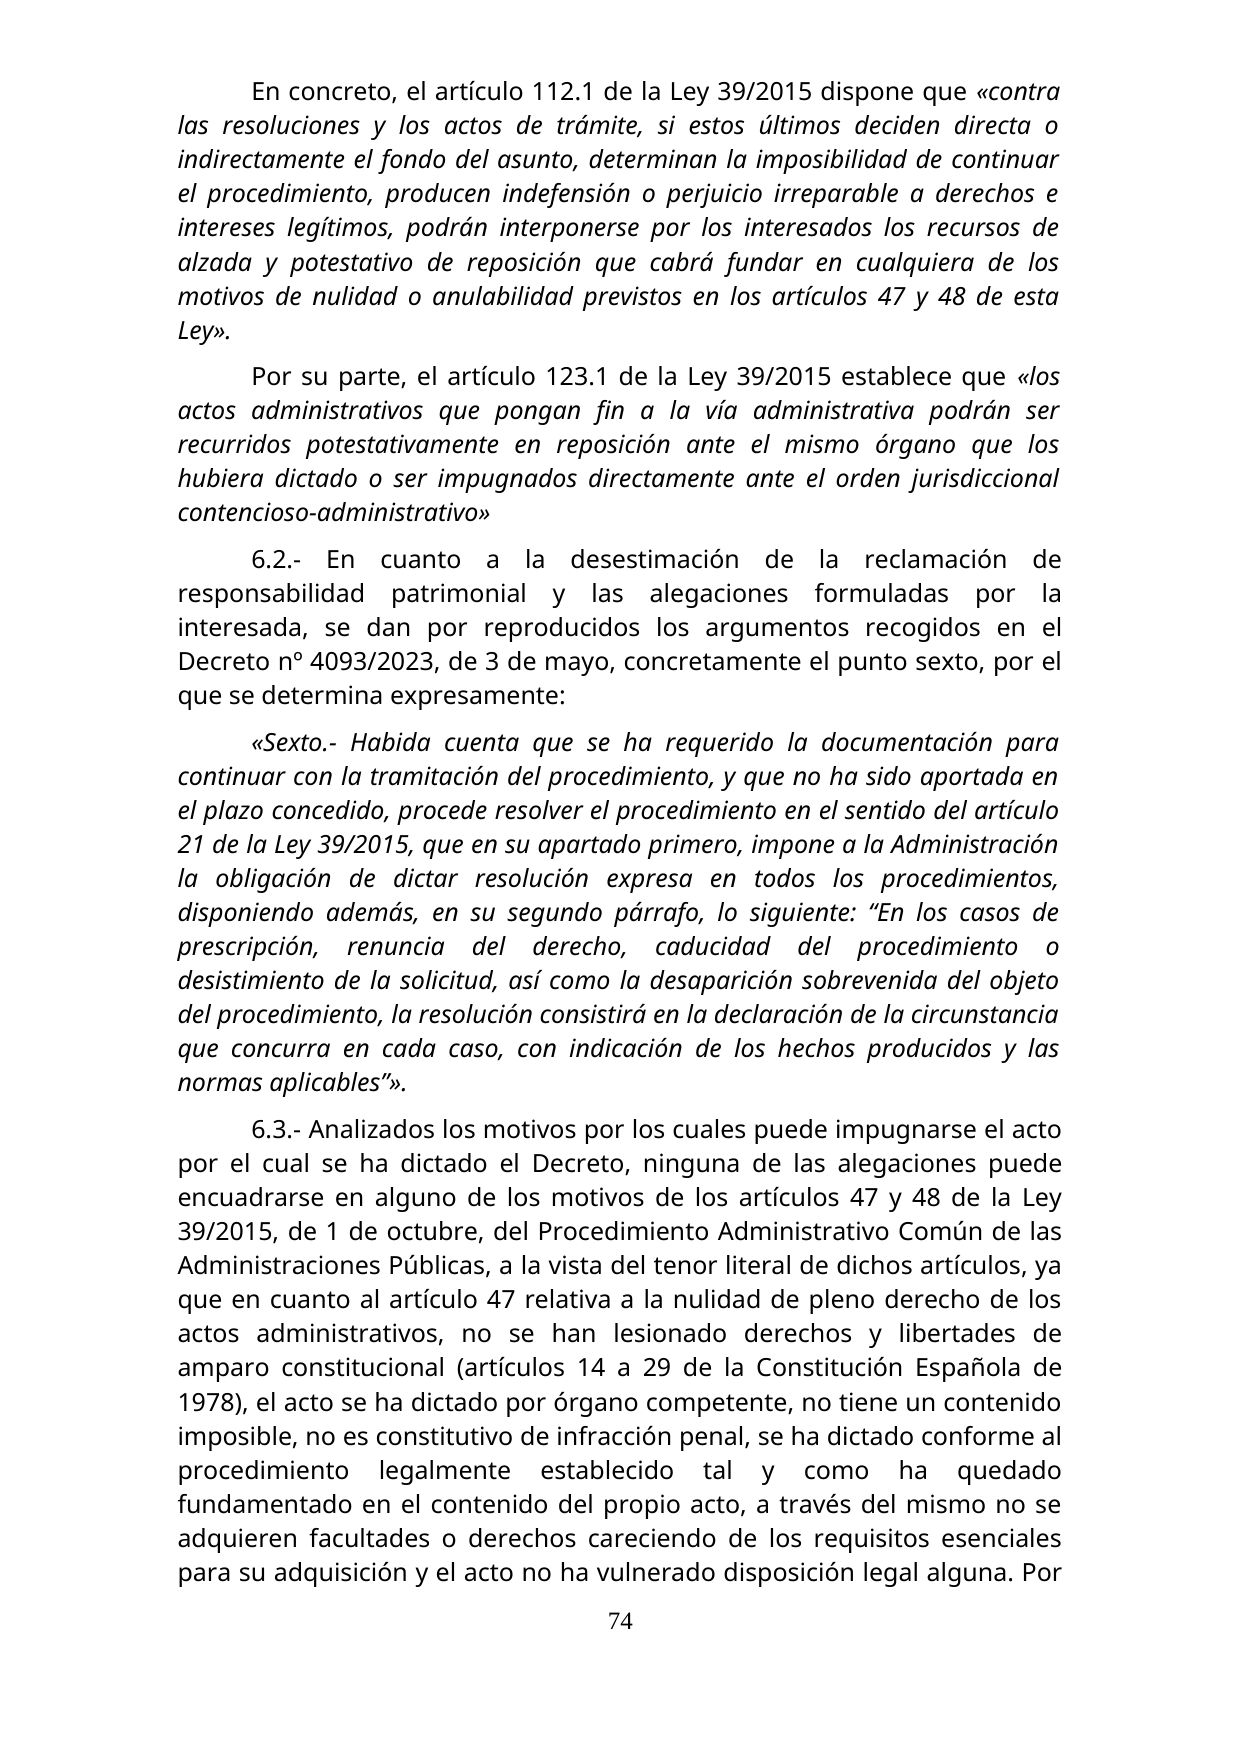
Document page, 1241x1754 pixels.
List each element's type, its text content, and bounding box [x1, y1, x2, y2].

text En concreto, el artículo 112.1 de la Ley 39/2015 dispone que «contra las resoluciones y los actos de trámite, si estos últimos deciden directa o indirectamente el fondo del asunto, determinan la imposibilidad de continuar el procedimiento, producen indefensión o perjuicio irreparable a derechos e intereses legítimos, podrán interponerse por los interesados los recursos de alzada y potestativo de reposición que cabrá fundar en cualquiera de los motivos de nulidad o anulabilidad previstos en los artículos 47 y 48 de esta Ley». [177, 74, 1063, 346]
text «Sexto.- Habida cuenta que se ha requerido la documentación para continuar con la tramitación del procedimiento, y que no ha sido aportada en el plazo concedido, procede resolver el procedimiento en el sentido del artículo 21 de la Ley 39/2015, que en su apartado primero, impone a la Administración la obligación de dictar resolución expresa en todos los procedimientos, disponiendo además, en su segundo párrafo, lo siguiente: “En los casos de prescripción, renuncia del derecho, caducidad del procedimiento o desistimiento de la solicitud, así como la desaparición sobrevenida del objeto del procedimiento, la resolución consistirá en la declaración de la circunstancia que concurra en cada caso, con indicación de los hechos producidos y las normas aplicables”». [177, 724, 1063, 1099]
text 6.3.- Analizados los motivos por los cuales puede impugnarse el acto por el cual se ha dictado el Decreto, ninguna de las alegaciones puede encuadrarse en alguno de los motivos de los artículos 47 y 48 de la Ley 39/2015, de 1 de octubre, del Procedimiento Administrativo Común de las Administraciones Públicas, a la vista del tenor literal de dichos artículos, ya que en cuanto al artículo 47 relativa a la nulidad de pleno derecho de los actos administrativos, no se han lesionado derechos y libertades de amparo constitucional (artículos 14 a 29 de la Constitución Española de 1978), el acto se ha dictado por órgano competente, no tiene un contenido imposible, no es constitutivo de infracción penal, se ha dictado conforme al procedimiento legalmente establecido tal y como ha quedado fundamentado en el contenido del propio acto, a través del mismo no se adquieren facultades o derechos careciendo de los requisitos esenciales para su adquisición y el acto no ha vulnerado disposición legal alguna. Por [177, 1112, 1063, 1588]
text Por su parte, el artículo 123.1 de la Ley 39/2015 establece que «los actos administrativos que pongan fin a la vía administrativa podrán ser recurridos potestativamente en reposición ante el mismo órgano que los hubiera dictado o ser impugnados directamente ante el orden jurisdiccional contencioso-administrativo» [177, 359, 1063, 529]
text 6.2.- En cuanto a la desestimación de la reclamación de responsabilidad patrimonial y las alegaciones formuladas por la interesada, se dan por reproducidos los argumentos recogidos en el Decreto nº 4093/2023, de 3 de mayo, concretamente el punto sexto, por el que se determina expresamente: [177, 542, 1063, 712]
